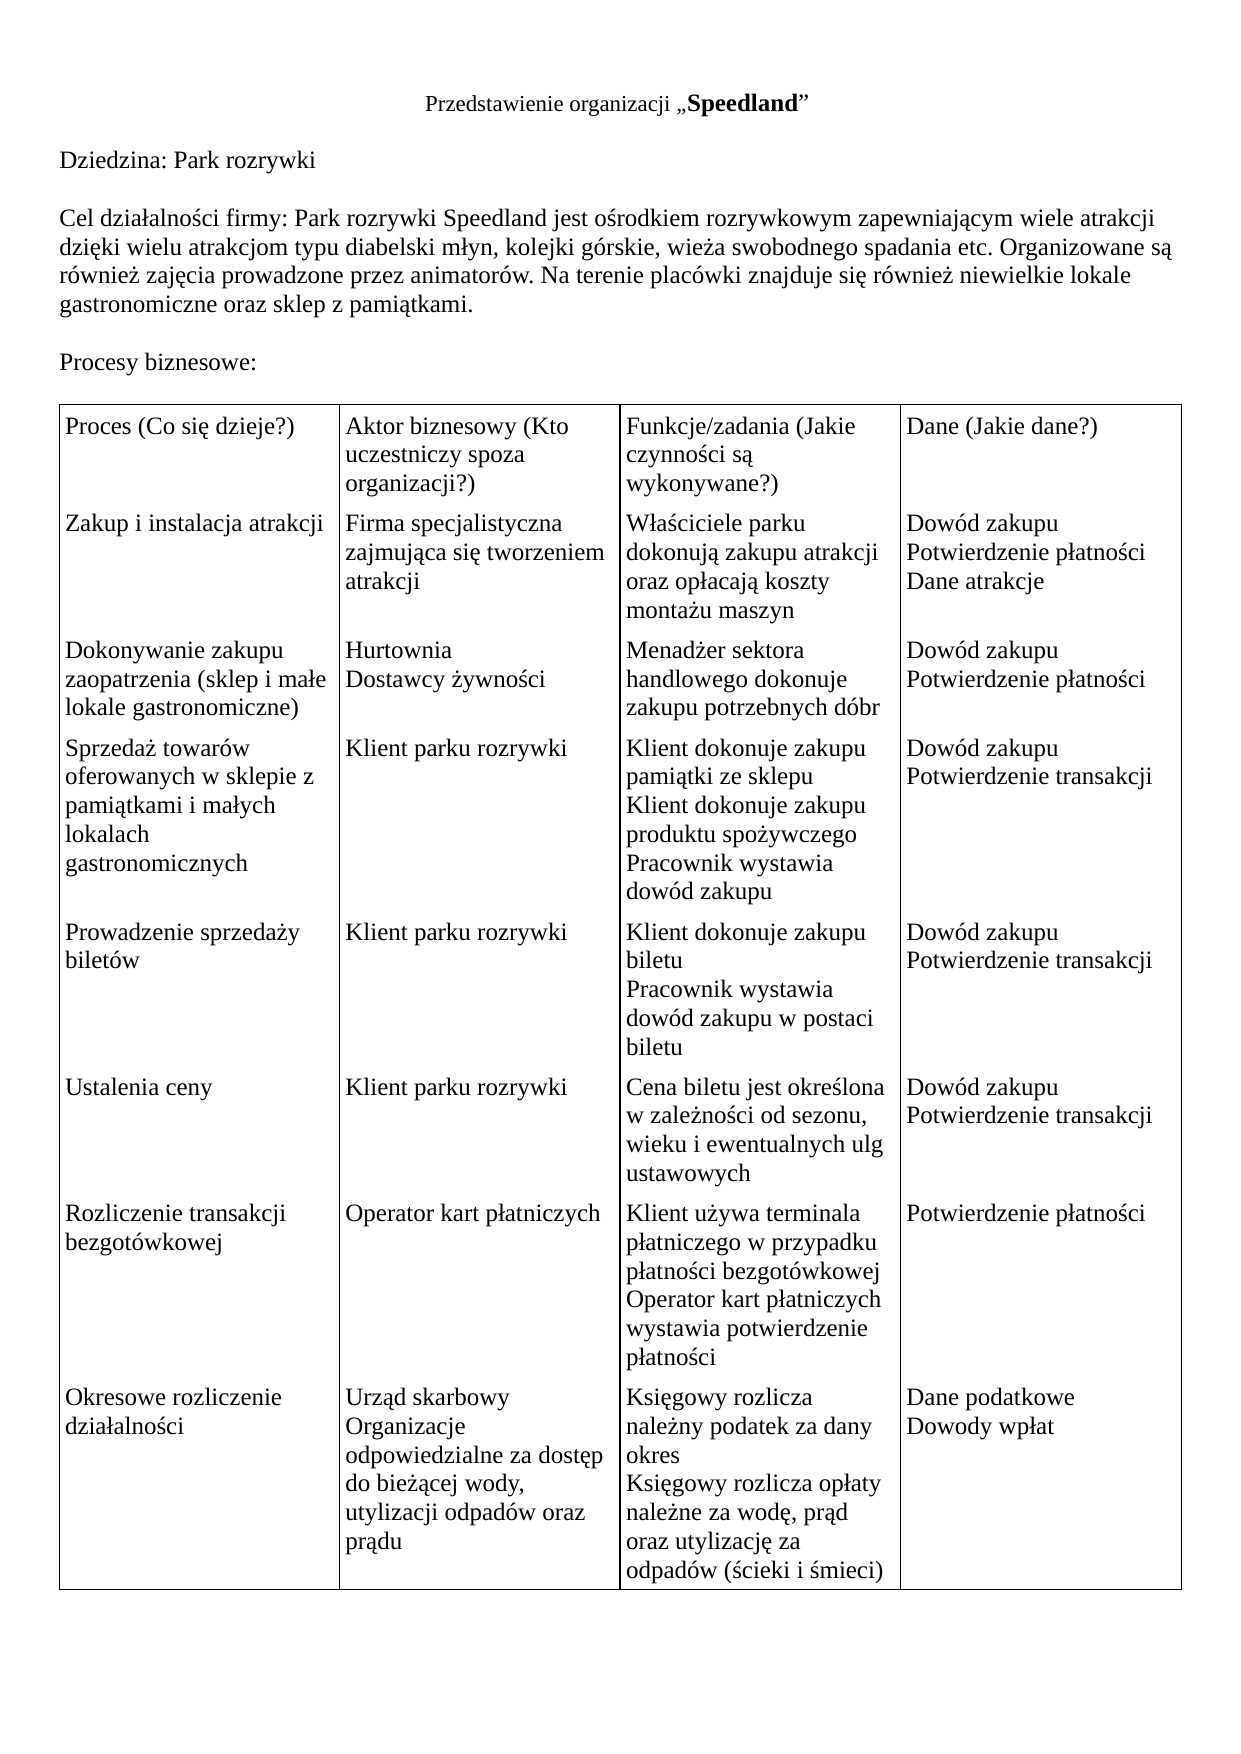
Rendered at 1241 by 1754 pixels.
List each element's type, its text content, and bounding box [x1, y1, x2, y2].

table_cell Ustalenia ceny [60, 1066, 339, 1193]
table_cell Zakup i instalacja atrakcji [60, 503, 339, 629]
table_cell Księgowy rozlicza należny podatek za dany okres Księgowy rozlicza opłaty należne za wodę, prąd oraz utylizację za odpadów (ścieki i śmieci) [621, 1377, 900, 1589]
table_header Funkcje/zadania (Jakie czynności są wykonywane?) [621, 405, 900, 503]
table_cell Klient parku rozrywki [340, 911, 619, 1066]
table_cell Dowód zakupu Potwierdzenie płatności [901, 629, 1181, 727]
text Procesy biznesowe: [59, 347, 1181, 375]
table_cell Menadżer sektora handlowego dokonuje zakupu potrzebnych dóbr [621, 629, 900, 727]
table_cell Dowód zakupu Potwierdzenie płatności Dane atrakcje [901, 503, 1181, 629]
table_cell Urząd skarbowy Organizacje odpowiedzialne za dostęp do bieżącej wody, utylizacji odpadów oraz prądu [340, 1377, 619, 1589]
text Dziedzina: Park rozrywki [59, 145, 1181, 174]
text Cel działalności firmy: Park rozrywki Speedland jest ośrodkiem rozrywkowym zapewniającym wiele atrakcji dzięki wielu atrakcjom typu diabelski młyn, kolejki górskie, wieża swobodnego spadania etc. Organizowane są również zajęcia prowadzone przez animatorów. Na terenie placówki znajduje się również niewielkie lokale gastronomiczne oraz sklep z pamiątkami. [59, 203, 1181, 318]
table_cell Rozliczenie transakcji bezgotówkowej [60, 1193, 339, 1377]
table_cell Klient dokonuje zakupu biletu Pracownik wystawia dowód zakupu w postaci biletu [621, 911, 900, 1066]
table_cell Dane podatkowe Dowody wpłat [901, 1377, 1181, 1589]
table_cell Okresowe rozliczenie działalności [60, 1377, 339, 1589]
table_cell Klient używa terminala płatniczego w przypadku płatności bezgotówkowej Operator kart płatniczych wystawia potwierdzenie płatności [621, 1193, 900, 1377]
table_cell Dowód zakupu Potwierdzenie transakcji [901, 727, 1181, 911]
table_cell Dokonywanie zakupu zaopatrzenia (sklep i małe lokale gastronomiczne) [60, 629, 339, 727]
table_cell Właściciele parku dokonują zakupu atrakcji oraz opłacają koszty montażu maszyn [621, 503, 900, 629]
table_cell Klient dokonuje zakupu pamiątki ze sklepu Klient dokonuje zakupu produktu spożywczego Pracownik wystawia dowód zakupu [621, 727, 900, 911]
text Przedstawienie organizacji „Speedland” [59, 88, 1181, 117]
table_cell Firma specjalistyczna zajmująca się tworzeniem atrakcji [340, 503, 619, 629]
table_cell Prowadzenie sprzedaży biletów [60, 911, 339, 1066]
table_cell Cena biletu jest określona w zależności od sezonu, wieku i ewentualnych ulg ustawowych [621, 1066, 900, 1193]
table_cell Klient parku rozrywki [340, 727, 619, 911]
table_header Dane (Jakie dane?) [901, 405, 1181, 503]
table_cell Operator kart płatniczych [340, 1193, 619, 1377]
table_cell Dowód zakupu Potwierdzenie transakcji [901, 1066, 1181, 1193]
table_header Aktor biznesowy (Kto uczestniczy spoza organizacji?) [340, 405, 619, 503]
table_cell Potwierdzenie płatności [901, 1193, 1181, 1377]
table_cell Dowód zakupu Potwierdzenie transakcji [901, 911, 1181, 1066]
table_cell Sprzedaż towarów oferowanych w sklepie z pamiątkami i małych lokalach gastronomicznych [60, 727, 339, 911]
table_cell Hurtownia Dostawcy żywności [340, 629, 619, 727]
table_header Proces (Co się dzieje?) [60, 405, 339, 503]
table_cell Klient parku rozrywki [340, 1066, 619, 1193]
